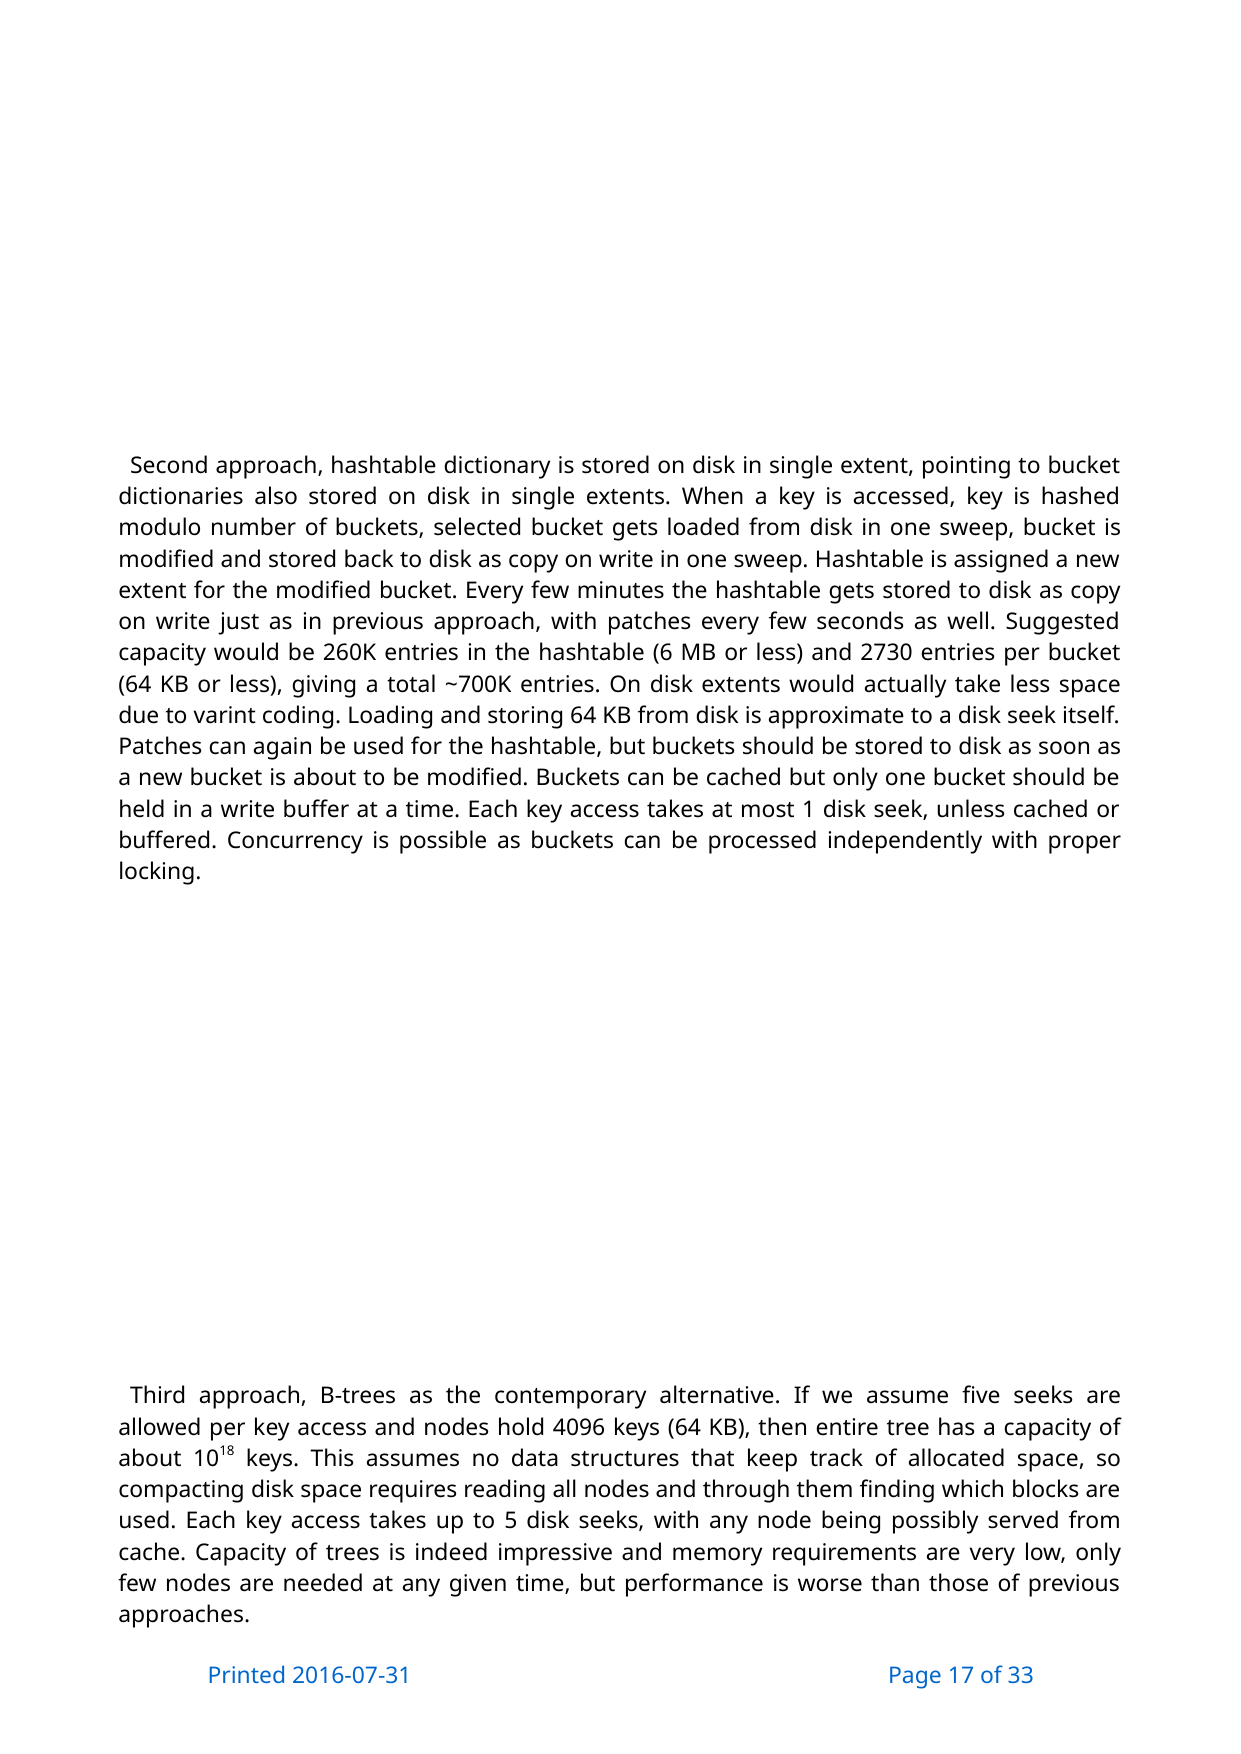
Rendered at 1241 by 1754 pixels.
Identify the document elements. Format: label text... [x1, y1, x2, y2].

text Second approach, hashtable dictionary is stored on disk in single extent, pointing to bucket dictionaries also stored on disk in single extents. When a key is accessed, key is hashed modulo number of buckets, selected bucket gets loaded from disk in one sweep, bucket is modified and stored back to disk as copy on write in one sweep. Hashtable is assigned a new extent for the modified bucket. Every few minutes the hashtable gets stored to disk as copy on write just as in previous approach, with patches every few seconds as well. Suggested capacity would be 260K entries in the hashtable (6 MB or less) and 2730 entries per bucket (64 KB or less), giving a total ~700K entries. On disk extents would actually take less space due to varint coding. Loading and storing 64 KB from disk is approximate to a disk seek itself. Patches can again be used for the hashtable, but buckets should be stored to disk as soon as a new bucket is about to be modified. Buckets can be cached but only one bucket should be held in a write buffer at a time. Each key access takes at most 1 disk seek, unless cached or buffered. Concurrency is possible as buckets can be processed independently with proper locking. [118, 449, 1122, 886]
text Third approach, B-trees as the contemporary alternative. If we assume five seeks are allowed per key access and nodes hold 4096 keys (64 KB), then entire tree has a capacity of about 1018 keys. This assumes no data structures that keep track of allocated space, so compacting disk space requires reading all nodes and through them finding which blocks are used. Each key access takes up to 5 disk seeks, with any node being possibly served from cache. Capacity of trees is indeed impressive and memory requirements are very low, only few nodes are needed at any given time, but performance is worse than those of previous approaches. [118, 1379, 1122, 1629]
